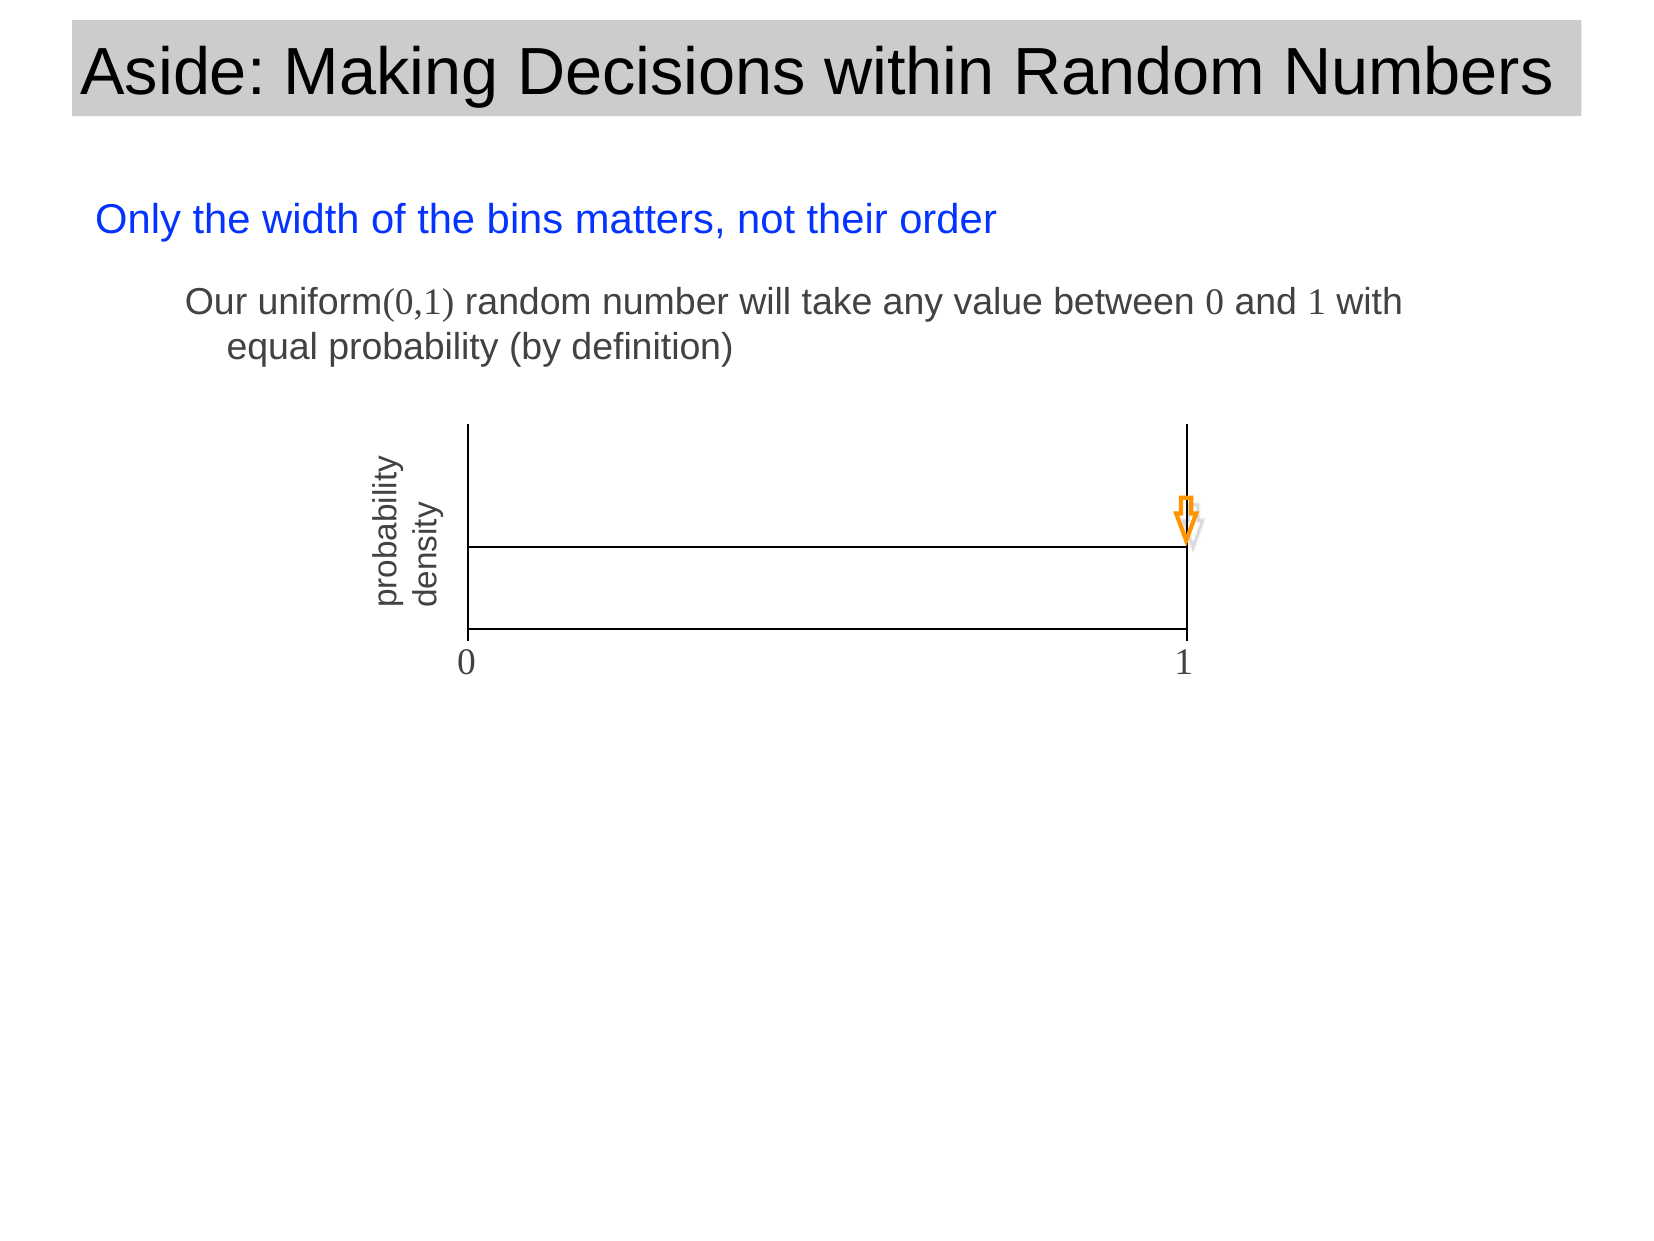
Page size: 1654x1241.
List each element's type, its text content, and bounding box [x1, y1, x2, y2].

text_box Aside: Making Decisions within Random Numbers [72, 20, 1582, 117]
text_box 1 [1166, 628, 1202, 691]
text_box Only the width of the bins matters, not their order [86, 183, 1495, 251]
text_box Our uniform(0,1) random number will take any value between 0 and 1 with equal probability (by definition) [176, 268, 1508, 376]
text_box 0 [448, 628, 485, 691]
text_box probability density [354, 438, 452, 617]
